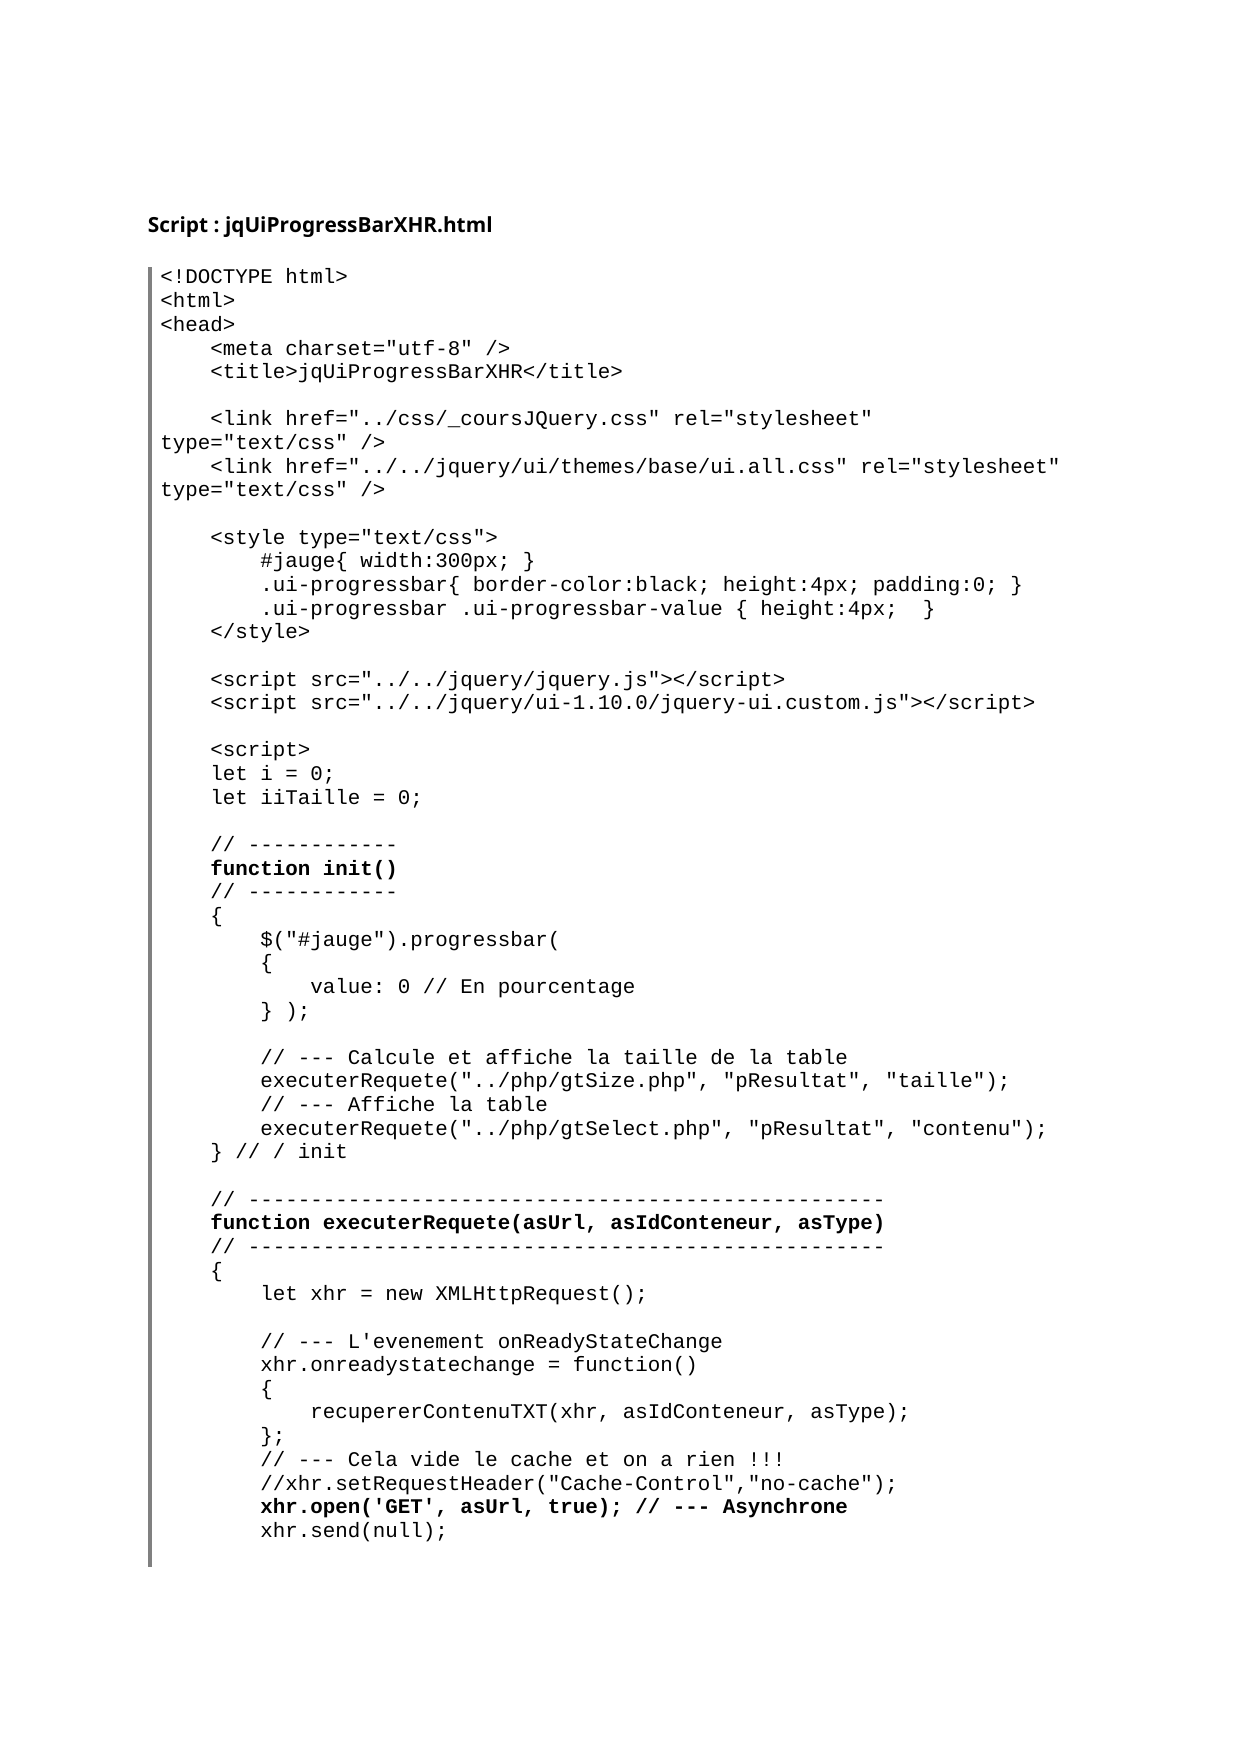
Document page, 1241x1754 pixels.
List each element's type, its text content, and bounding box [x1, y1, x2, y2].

text <html> [152, 290, 1092, 314]
text Script : jqUiProgressBarXHR.html [148, 210, 1092, 238]
text let i = 0; [152, 763, 1092, 787]
text <script src="../../jquery/jquery.js"></script> [152, 668, 1092, 692]
text xhr.onreadystatechange = function() [152, 1354, 1092, 1378]
text .ui-progressbar{ border-color:black; height:4px; padding:0; } [152, 574, 1092, 598]
text <meta charset="utf-8" /> [152, 337, 1092, 361]
text <head> [152, 314, 1092, 337]
text function executerRequete(asUrl, asIdConteneur, asType) [152, 1212, 1092, 1236]
text xhr.open('GET', asUrl, true); // --- Asynchrone [152, 1496, 1092, 1520]
text xhr.send(null); [152, 1520, 1092, 1543]
text } ); [152, 999, 1092, 1023]
text <link href="../css/_coursJQuery.css" rel="stylesheet" type="text/css" /> [152, 408, 1092, 456]
text let iiTaille = 0; [152, 787, 1092, 810]
text // --- Cela vide le cache et on a rien !!! [152, 1449, 1092, 1472]
text // --- L'evenement onReadyStateChange [152, 1331, 1092, 1354]
text function init() [152, 858, 1092, 881]
text { [152, 952, 1092, 976]
text .ui-progressbar .ui-progressbar-value { height:4px; } [152, 598, 1092, 621]
text // --------------------------------------------------- [152, 1189, 1092, 1212]
text executerRequete("../php/gtSize.php", "pResultat", "taille"); [152, 1071, 1092, 1094]
text } // / init [152, 1141, 1092, 1165]
text <script> [152, 739, 1092, 763]
text <style type="text/css"> [152, 527, 1092, 550]
text <script src="../../jquery/ui-1.10.0/jquery-ui.custom.js"></script> [152, 692, 1092, 716]
text { [152, 1378, 1092, 1402]
text { [152, 1260, 1092, 1283]
text value: 0 // En pourcentage [152, 976, 1092, 999]
text executerRequete("../php/gtSelect.php", "pResultat", "contenu"); [152, 1118, 1092, 1141]
text <link href="../../jquery/ui/themes/base/ui.all.css" rel="stylesheet" type="text/css" /> [152, 456, 1092, 503]
text $("#jauge").progressbar( [152, 929, 1092, 952]
text <!DOCTYPE html> [152, 267, 1092, 290]
text // --------------------------------------------------- [152, 1236, 1092, 1260]
text // --- Affiche la table [152, 1094, 1092, 1118]
text { [152, 905, 1092, 929]
text <title>jqUiProgressBarXHR</title> [152, 361, 1092, 385]
text recupererContenuTXT(xhr, asIdConteneur, asType); [152, 1402, 1092, 1425]
text // --- Calcule et affiche la taille de la table [152, 1047, 1092, 1071]
text //xhr.setRequestHeader("Cache-Control","no-cache"); [152, 1472, 1092, 1496]
text let xhr = new XMLHttpRequest(); [152, 1283, 1092, 1307]
text // ------------ [152, 881, 1092, 905]
text #jauge{ width:300px; } [152, 550, 1092, 574]
text </style> [152, 621, 1092, 645]
text // ------------ [152, 834, 1092, 858]
text }; [152, 1425, 1092, 1449]
